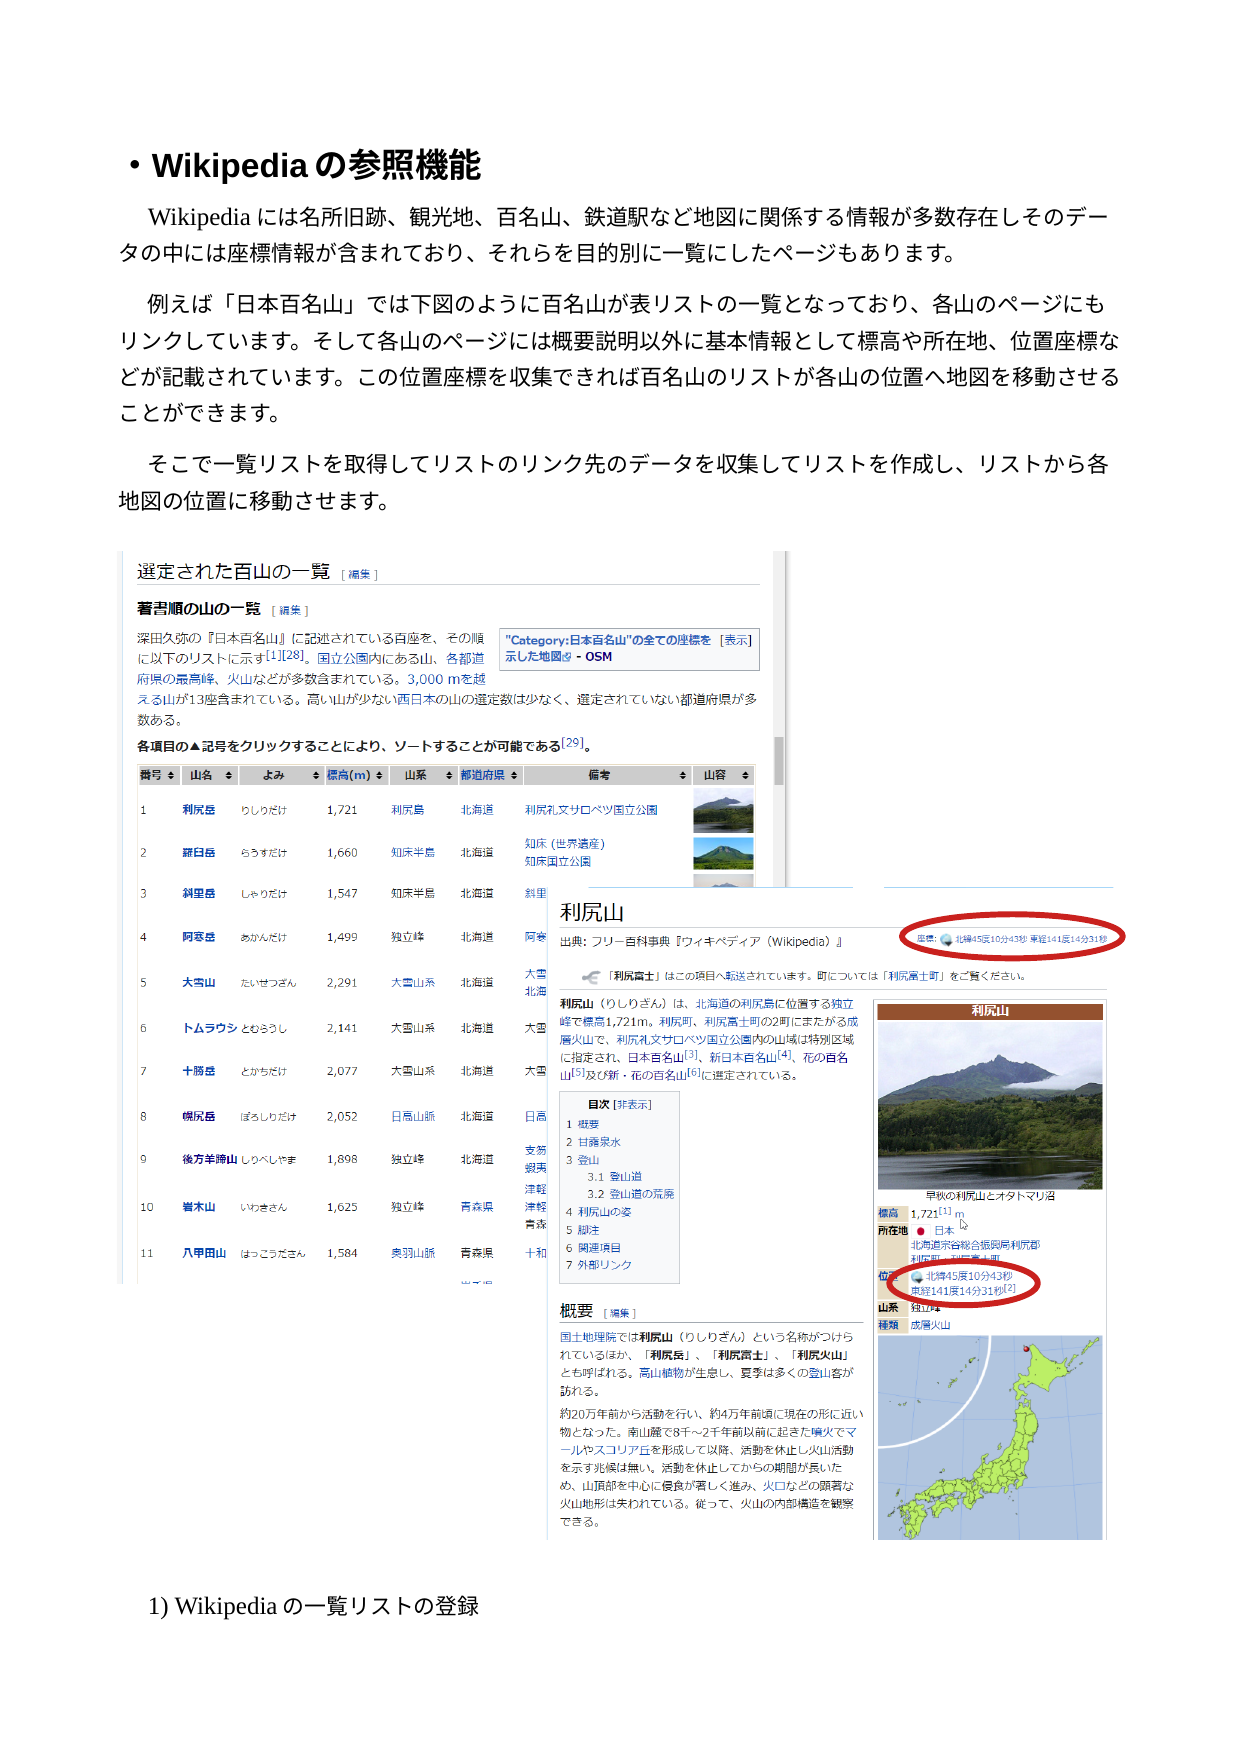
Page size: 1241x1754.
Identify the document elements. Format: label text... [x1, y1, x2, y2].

text 例えば「日本百名山」では下図のように百名山が表リストの一覧となっており、各山のページにもリンクしています。そして各山のページには概要説明以外に基本情報として標高や所在地、位置座標などが記載されています。この位置座標を収集できれば百名山のリストが各山の位置へ地図を移動させることができます。 [118, 287, 1122, 428]
picture [116, 551, 1114, 1540]
picture [906, 918, 1114, 955]
text Wikipediaには名所旧跡、観光地、百名山、鉄道駅など地図に関係する情報が多数存在しそのデータの中には座標情報が含まれており、それらを目的別に一覧にしたページもあります。 [118, 200, 1122, 268]
text そこで一覧リストを取得してリストのリンク先のデータを収集してリストを作成し、リストから各地図の位置に移動させます。 [118, 447, 1122, 515]
text 1) Wikipediaの一覧リストの登録 [118, 1589, 1122, 1621]
subtitle ・Wikipediaの参照機能 [118, 139, 1122, 187]
